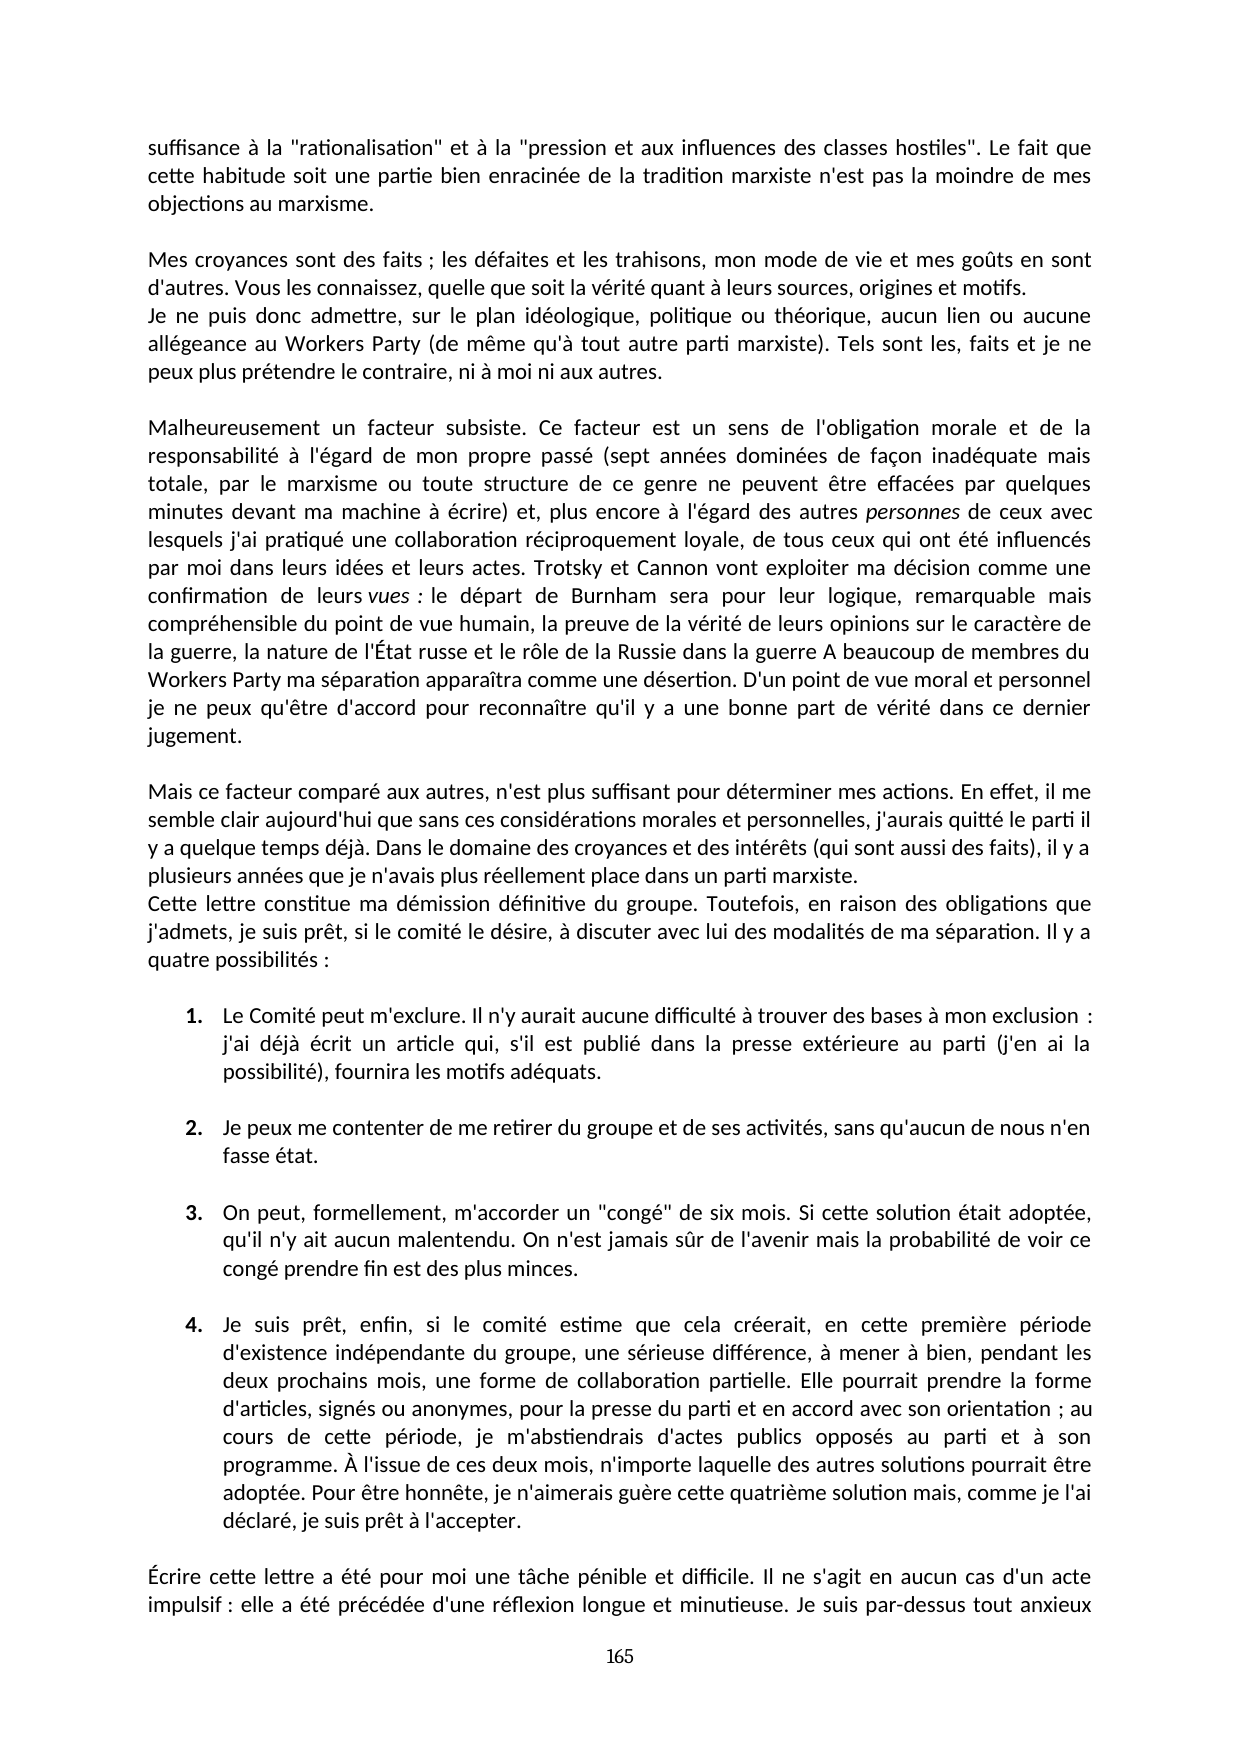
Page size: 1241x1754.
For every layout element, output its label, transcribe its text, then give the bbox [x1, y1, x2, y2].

list Je suis prêt, enfin, si le comité estime que cela créerait, en cette première période d'existence indépendante du groupe, une sérieuse différence, à mener à bien, pendant les deux prochains mois, une forme de collaboration partielle. Elle pourrait prendre la forme d'articles, signés ou anonymes, pour la presse du parti et en accord avec son orientation ; au cours de cette période, je m'abstiendrais d'actes publics opposés au parti et à son programme. À l'issue de ces deux mois, n'importe laquelle des autres solutions pourrait être adoptée. Pour être honnête, je n'aimerais guère cette quatrième solution mais, comme je l'ai déclaré, je suis prêt à l'accepter. [185, 1310, 1093, 1534]
text Je ne puis donc admettre, sur le plan idéologique, politique ou théorique, aucun lien ou aucune allégeance au Workers Party (de même qu'à tout autre parti marxiste). Tels sont les, faits et je ne peux plus prétendre le contraire, ni à moi ni aux autres. [148, 301, 1093, 385]
text Mais ce facteur comparé aux autres, n'est plus suffisant pour déterminer mes actions. En effet, il me semble clair aujourd'hui que sans ces considérations morales et personnelles, j'aurais quitté le parti il y a quelque temps déjà. Dans le domaine des croyances et des intérêts (qui sont aussi des faits), il y a plusieurs années que je n'avais plus réellement place dans un parti marxiste. [148, 777, 1093, 889]
text Malheureusement un facteur subsiste. Ce facteur est un sens de l'obligation morale et de la responsabilité à l'égard de mon propre passé (sept années dominées de façon inadéquate mais totale, par le marxisme ou toute structure de ce genre ne peuvent être effacées par quelques minutes devant ma machine à écrire) et, plus encore à l'égard des autres personnes de ceux avec lesquels j'ai pratiqué une collaboration réciproquement loyale, de tous ceux qui ont été influencés par moi dans leurs idées et leurs actes. Trotsky et Cannon vont exploiter ma décision comme une confirmation de leurs vues : le départ de Burnham sera pour leur logique, remarquable mais compréhensible du point de vue humain, la preuve de la vérité de leurs opinions sur le caractère de la guerre, la nature de l'État russe et le rôle de la Russie dans la guerre A beaucoup de membres du Workers Party ma séparation apparaîtra comme une désertion. D'un point de vue moral et personnel je ne peux qu'être d'accord pour reconnaître qu'il y a une bonne part de vérité dans ce dernier jugement. [148, 413, 1093, 749]
text suffisance à la "rationalisation" et à la "pression et aux influences des classes hostiles". Le fait que cette habitude soit une partie bien enracinée de la tradition marxiste n'est pas la moindre de mes objections au marxisme. [148, 133, 1093, 217]
text Mes croyances sont des faits ; les défaites et les trahisons, mon mode de vie et mes goûts en sont d'autres. Vous les connaissez, quelle que soit la vérité quant à leurs sources, origines et motifs. [148, 245, 1093, 301]
text Cette lettre constitue ma démission définitive du groupe. Toutefois, en raison des obligations que j'admets, je suis prêt, si le comité le désire, à discuter avec lui des modalités de ma séparation. Il y a quatre possibilités : [148, 889, 1093, 973]
text Écrire cette lettre a été pour moi une tâche pénible et difficile. Il ne s'agit en aucun cas d'un acte impulsif : elle a été précédée d'une réflexion longue et minutieuse. Je suis par-dessus tout anxieux [148, 1562, 1093, 1618]
list Je peux me contenter de me retirer du groupe et de ses activités, sans qu'aucun de nous n'en fasse état. [185, 1113, 1093, 1169]
list Le Comité peut m'exclure. Il n'y aurait aucune difficulté à trouver des bases à mon exclusion : j'ai déjà écrit un article qui, s'il est publié dans la presse extérieure au parti (j'en ai la possibilité), fournira les motifs adéquats. [185, 1001, 1093, 1086]
list On peut, formellement, m'accorder un "congé" de six mois. Si cette solution était adoptée, qu'il n'y ait aucun malentendu. On n'est jamais sûr de l'avenir mais la probabilité de voir ce congé prendre fin est des plus minces. [185, 1198, 1093, 1282]
